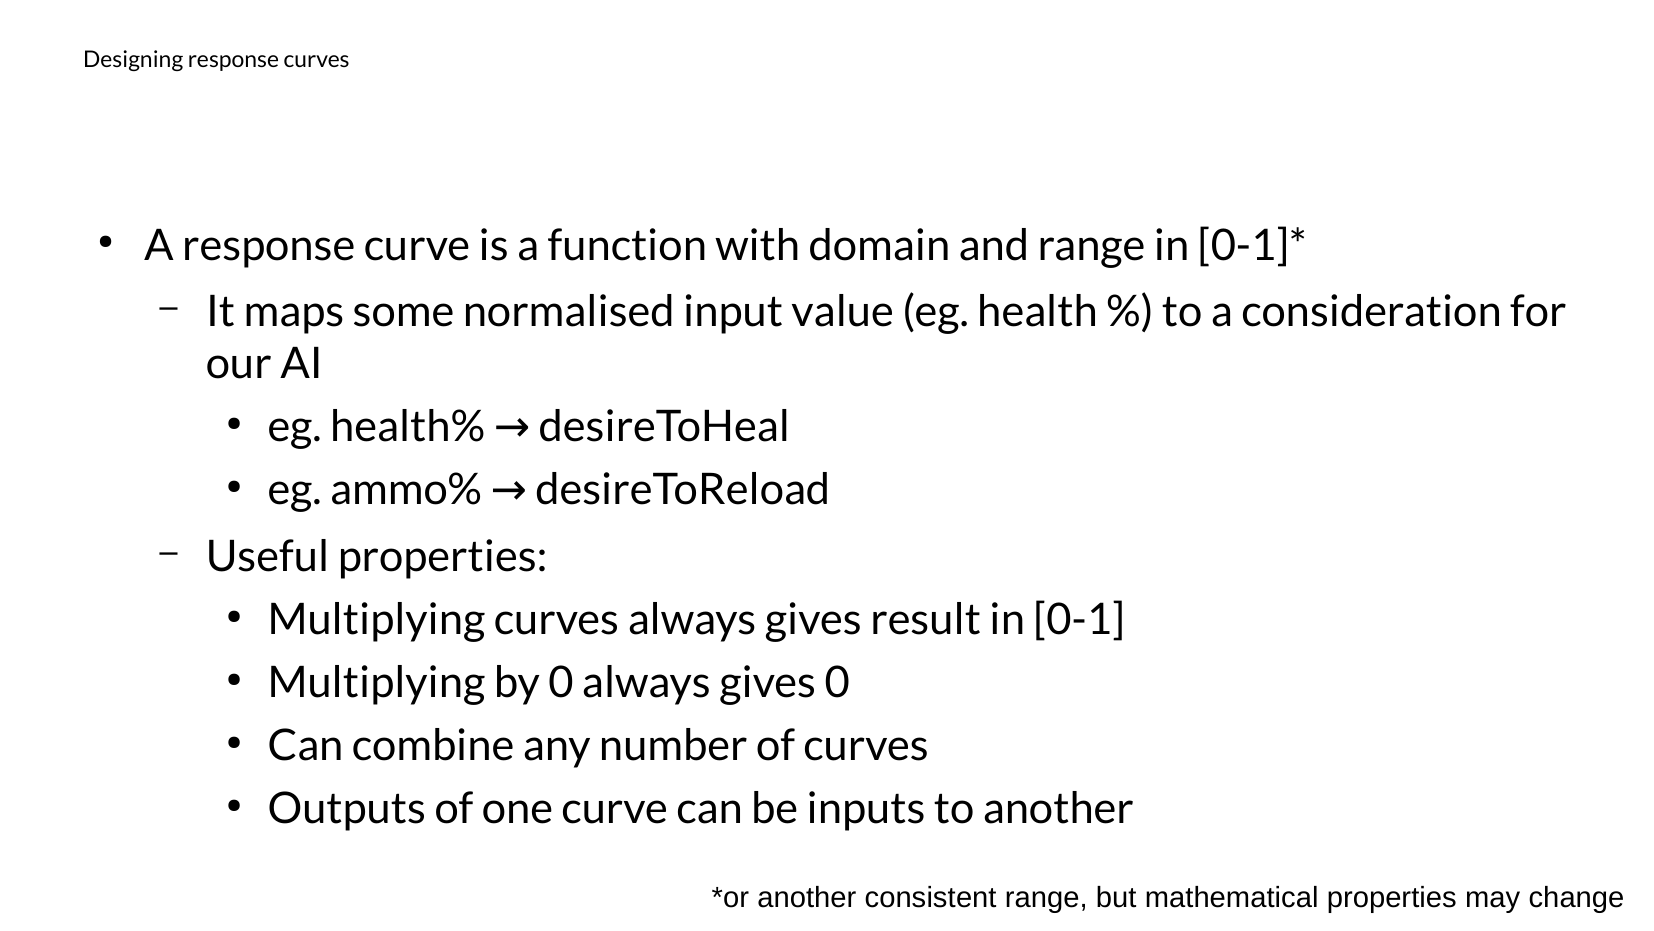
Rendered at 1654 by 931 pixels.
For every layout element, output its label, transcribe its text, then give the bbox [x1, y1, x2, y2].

list A response curve is a function with domain and range in [0-1]* It maps some normalised input value (eg. health %) to a consideration for our AI eg. health% → desireToHeal eg. ammo% → desireToReload Useful properties: Multiplying curves always gives result in [0-1] Multiplying by 0 always gives 0 Can combine any number of curves Outputs of one curve can be inputs to another [82, 217, 1571, 839]
title Designing response curves [83, 0, 1571, 119]
text_box *or another consistent range, but mathematical properties may change [696, 873, 1641, 922]
